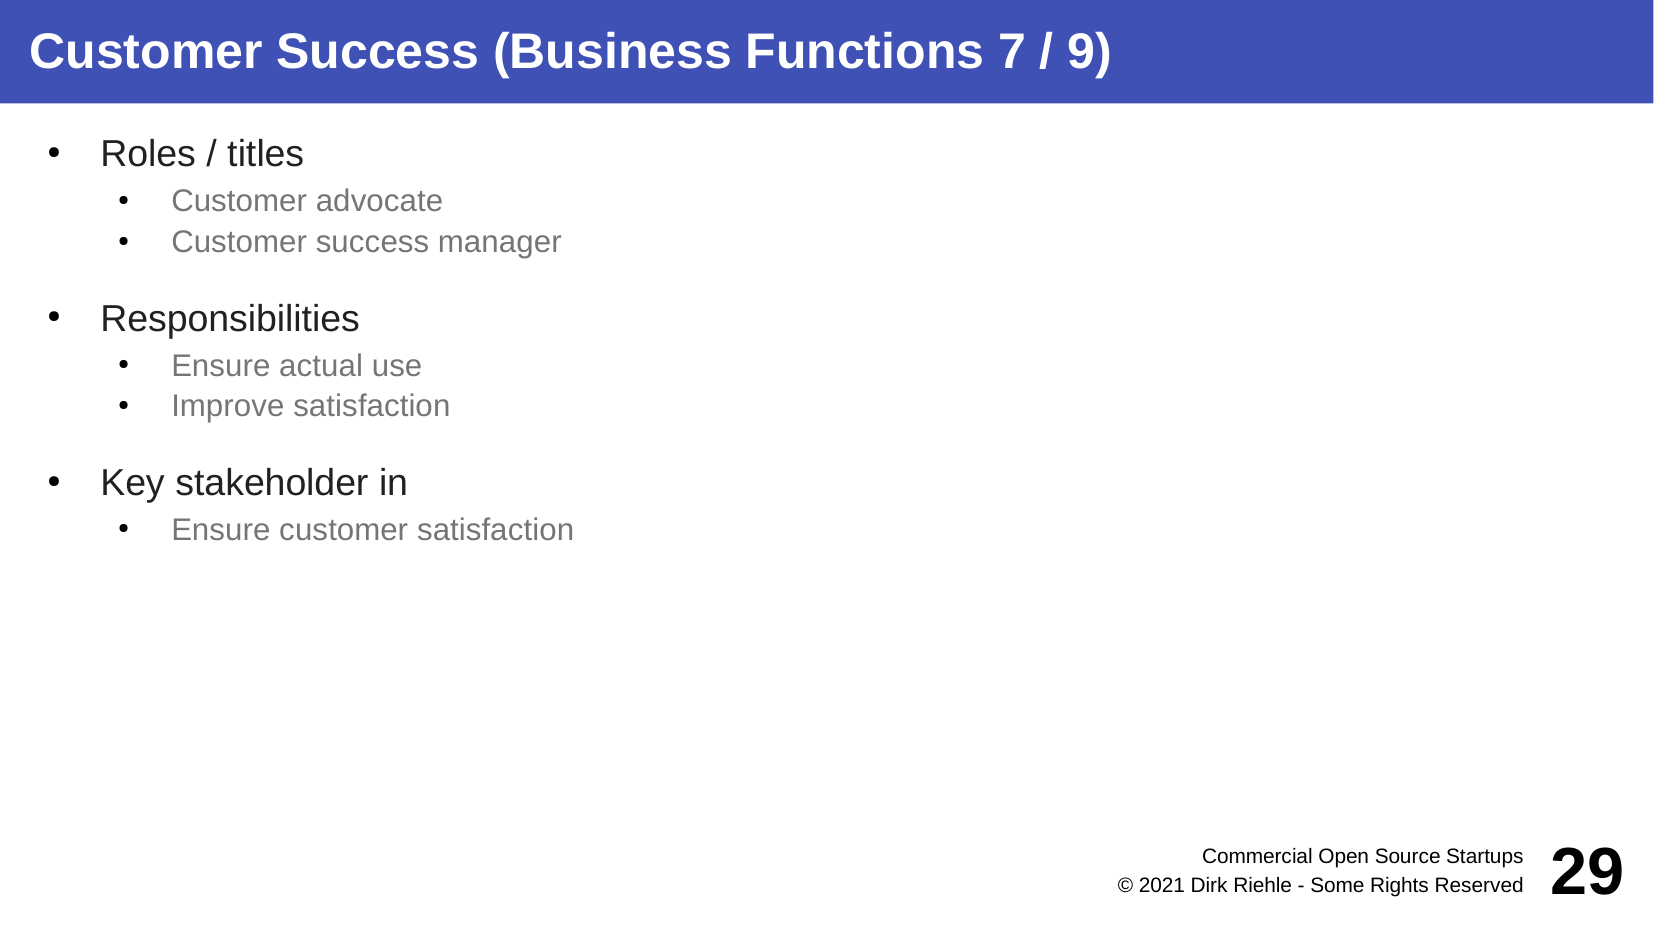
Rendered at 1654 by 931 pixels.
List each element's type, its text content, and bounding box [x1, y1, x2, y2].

list Roles / titles Customer advocate Customer success manager Responsibilities Ensure actual use Improve satisfaction Key stakeholder in Ensure customer satisfaction [29, 132, 1625, 813]
title Customer Success (Business Functions 7 / 9) [0, 0, 1654, 104]
